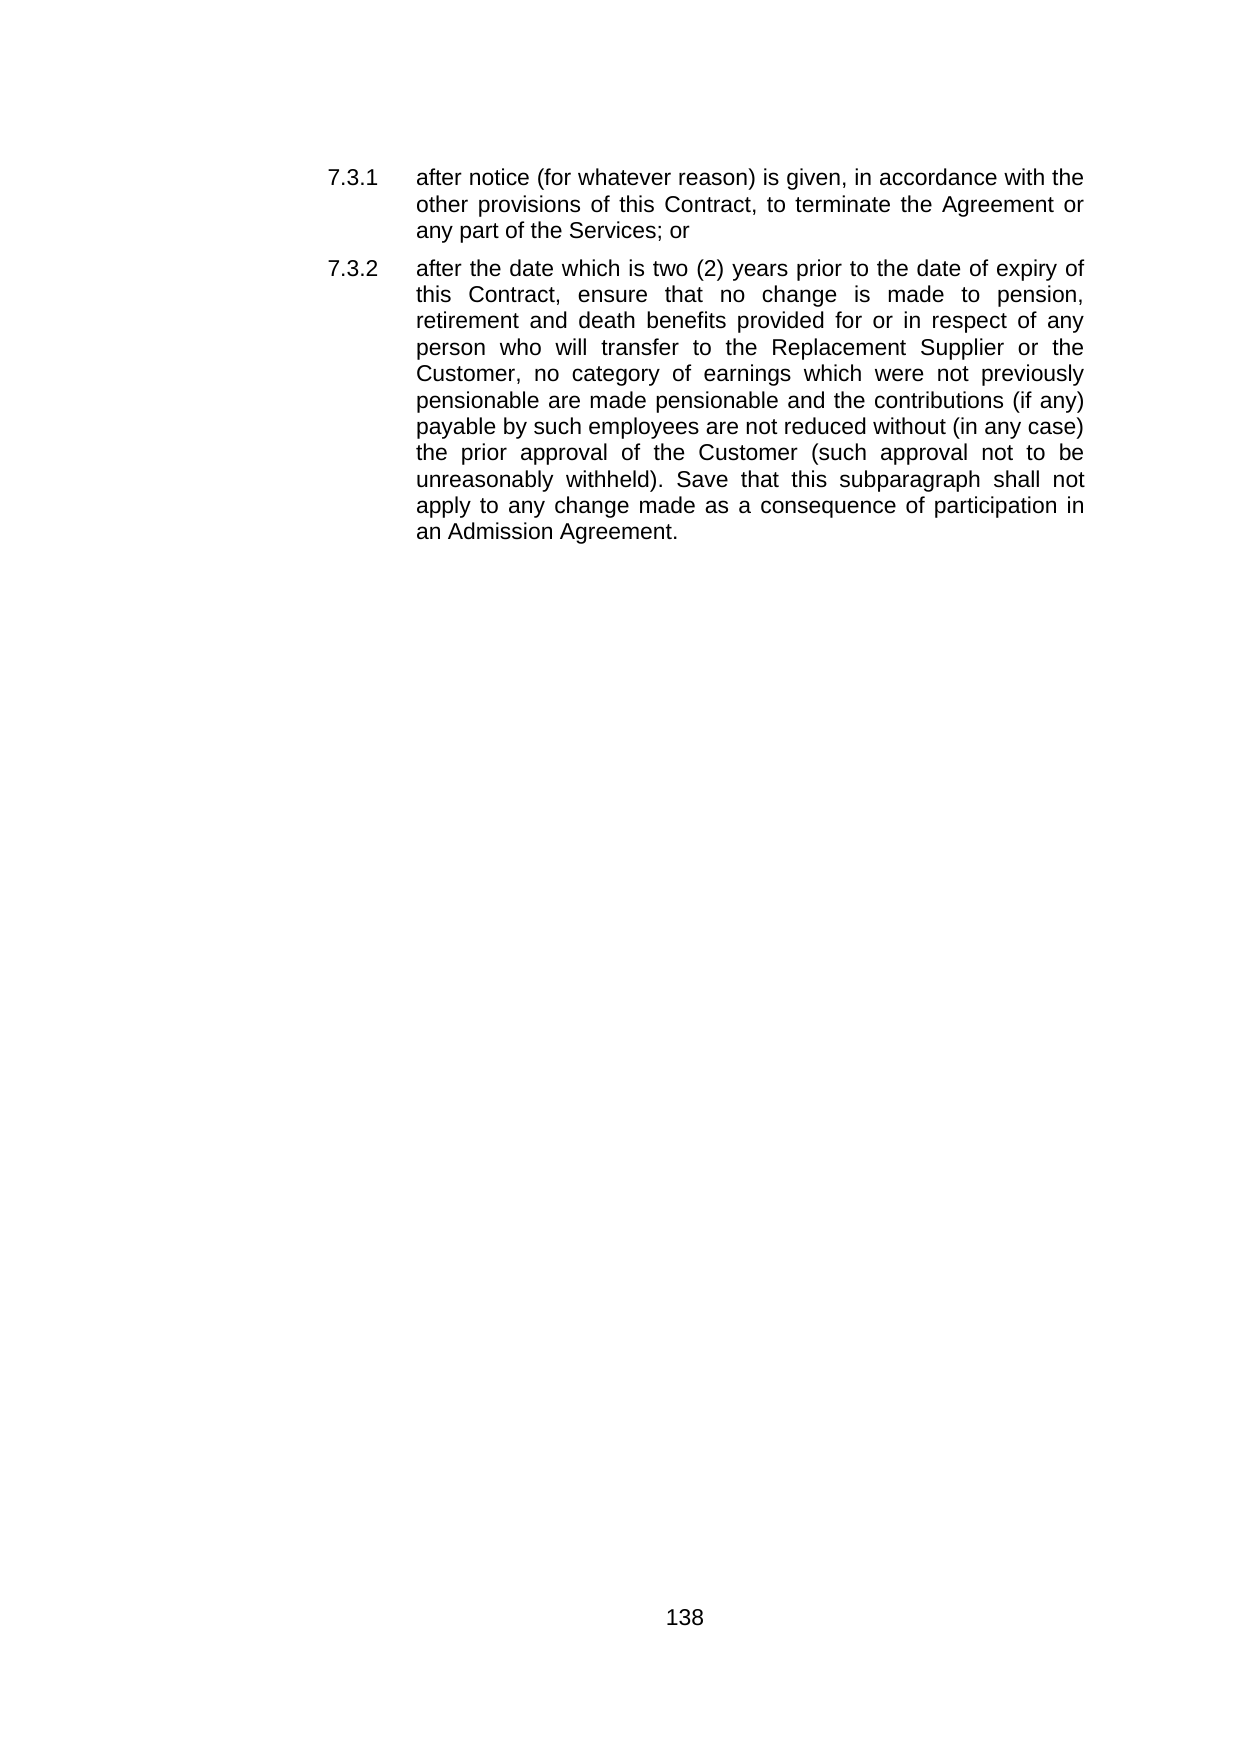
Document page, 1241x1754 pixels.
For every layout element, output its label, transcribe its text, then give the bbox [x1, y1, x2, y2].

list after the date which is two (2) years prior to the date of expiry of this Contract, ensure that no change is made to pension, retirement and death benefits provided for or in respect of any person who will transfer to the Replacement Supplier or the Customer, no category of earnings which were not previously pensionable are made pensionable and the contributions (if any) payable by such employees are not reduced without (in any case) the prior approval of the Customer (such approval not to be unreasonably withheld). Save that this subparagraph shall not apply to any change made as a consequence of participation in an Admission Agreement. [327, 255, 1085, 545]
list after notice (for whatever reason) is given, in accordance with the other provisions of this Contract, to terminate the Agreement or any part of the Services; or [327, 150, 1085, 243]
text 0. [160, 570, 1090, 597]
